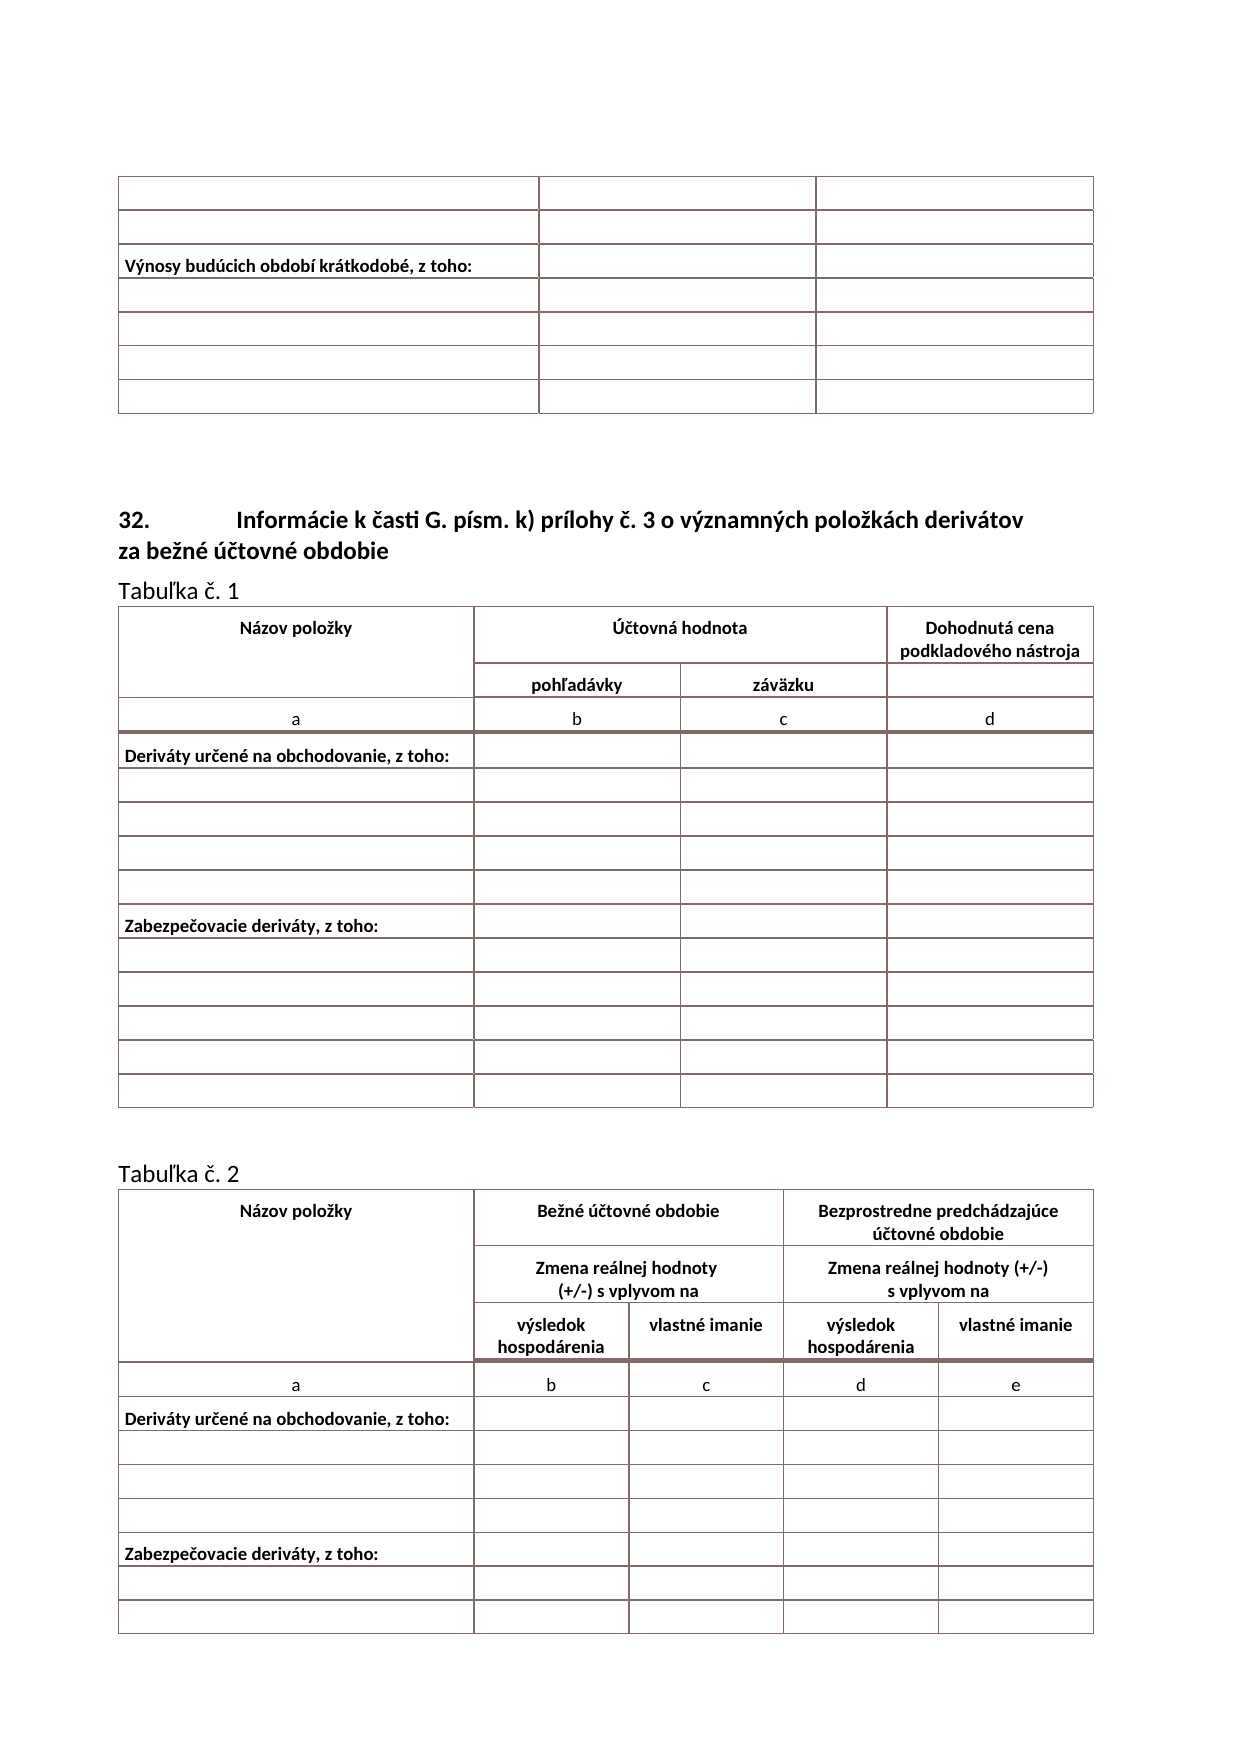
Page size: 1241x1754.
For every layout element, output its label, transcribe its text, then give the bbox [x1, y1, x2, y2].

table_cell [681, 973, 886, 1005]
table_cell [888, 769, 1093, 801]
table_cell Deriváty určené na obchodovanie, z toho: [119, 1397, 473, 1430]
table_cell [475, 973, 680, 1005]
table_cell Zmena reálnej hodnoty (+/-) s vplyvom na [475, 1246, 783, 1302]
table_cell [475, 1397, 628, 1430]
table_cell [681, 734, 886, 767]
table_cell [119, 1499, 473, 1532]
table_cell c [630, 1363, 783, 1396]
table_cell e [939, 1363, 1093, 1396]
table_cell [119, 1041, 473, 1073]
table_cell [475, 1567, 628, 1599]
table_cell [475, 1431, 628, 1464]
table_cell d [784, 1363, 938, 1396]
table_cell [475, 803, 680, 835]
table_cell [475, 1465, 628, 1498]
table_cell [681, 905, 886, 937]
table_cell [475, 769, 680, 801]
table_cell [939, 1397, 1093, 1430]
table_cell [630, 1499, 783, 1532]
table_cell [939, 1601, 1093, 1633]
table_cell [681, 1007, 886, 1039]
table_cell [475, 734, 680, 767]
table_cell b [475, 698, 680, 730]
table_cell [784, 1567, 938, 1599]
table_cell [119, 803, 473, 835]
table_cell b [475, 1363, 628, 1396]
table_cell vlastné imanie [939, 1303, 1093, 1358]
table_cell [119, 1567, 473, 1599]
table_header Dohodnutá cena podkladového nástroja [888, 607, 1093, 662]
table_header Účtovná hodnota [475, 607, 886, 662]
table_cell Výnosy budúcich období krátkodobé, z toho: [119, 245, 538, 277]
table_cell [475, 837, 680, 869]
table_cell [540, 346, 815, 379]
table_cell [119, 769, 473, 801]
table_cell [630, 1397, 783, 1430]
table_cell Deriváty určené na obchodovanie, z toho: [119, 734, 473, 767]
table_cell [540, 177, 815, 209]
table_cell [817, 313, 1093, 345]
table_cell [119, 279, 538, 311]
table_cell [475, 1499, 628, 1532]
table_cell [540, 211, 815, 243]
table_cell [119, 1075, 473, 1107]
table_cell [888, 871, 1093, 903]
table_cell [475, 1601, 628, 1633]
table_cell [119, 313, 538, 345]
text Tabuľka č. 2 [118, 1158, 1122, 1188]
table_cell [681, 939, 886, 971]
table_cell [817, 380, 1093, 413]
table_cell [630, 1567, 783, 1599]
table_cell d [888, 698, 1093, 730]
table_cell [888, 837, 1093, 869]
table_cell [817, 211, 1093, 243]
table_cell [540, 380, 815, 413]
table_cell [475, 1533, 628, 1565]
table_cell [475, 1041, 680, 1073]
table_cell [817, 346, 1093, 379]
table_cell c [681, 698, 886, 730]
table_cell výsledok hospodárenia [475, 1303, 628, 1358]
table_cell [888, 973, 1093, 1005]
table_cell [630, 1431, 783, 1464]
table_header Názov položky [119, 607, 473, 697]
table_cell [475, 1075, 680, 1107]
table_cell Zabezpečovacie deriváty, z toho: [119, 1533, 473, 1565]
table_cell [681, 769, 886, 801]
table_cell [475, 1007, 680, 1039]
table_cell [784, 1533, 938, 1565]
table_cell [119, 1431, 473, 1464]
table_header Názov položky [119, 1190, 473, 1361]
table_cell [119, 380, 538, 413]
table_cell [784, 1601, 938, 1633]
table_cell [888, 1007, 1093, 1039]
table_cell [681, 1041, 886, 1073]
table_cell [817, 245, 1093, 277]
table_cell [681, 803, 886, 835]
table_cell [119, 1601, 473, 1633]
text Tabuľka č. 1 [118, 575, 1122, 606]
table_cell Zmena reálnej hodnoty (+/-) s vplyvom na [784, 1246, 1093, 1302]
table_cell [119, 837, 473, 869]
table_cell [119, 211, 538, 243]
table_cell a [119, 1363, 473, 1396]
table_cell [817, 279, 1093, 311]
table_cell [681, 871, 886, 903]
table_cell [119, 1465, 473, 1498]
table_cell [119, 177, 538, 209]
table_cell [817, 177, 1093, 209]
text 32. Informácie k časti G. písm. k) prílohy č. 3 o významných položkách derivátov za bežné účtovné obdobie [118, 504, 1122, 565]
table_cell [630, 1601, 783, 1633]
table_cell vlastné imanie [630, 1303, 783, 1358]
table_cell [888, 1041, 1093, 1073]
table_cell [475, 871, 680, 903]
table_cell a [119, 698, 473, 730]
table_cell pohľadávky [475, 664, 680, 696]
table_cell [888, 803, 1093, 835]
table_cell [888, 1075, 1093, 1107]
table_cell [630, 1465, 783, 1498]
table_cell [475, 905, 680, 937]
table_header Bezprostredne predchádzajúce účtovné obdobie [784, 1190, 1093, 1245]
table_cell [119, 939, 473, 971]
table_cell [939, 1533, 1093, 1565]
table_cell [888, 939, 1093, 971]
table_cell [119, 1007, 473, 1039]
table_cell výsledok hospodárenia [784, 1303, 938, 1358]
table_cell [540, 279, 815, 311]
table_cell [475, 939, 680, 971]
table_cell [939, 1431, 1093, 1464]
table_cell [119, 973, 473, 1005]
table_header Bežné účtovné obdobie [475, 1190, 783, 1245]
table_cell [540, 313, 815, 345]
table_cell [681, 1075, 886, 1107]
table_cell [784, 1397, 938, 1430]
table_cell [630, 1533, 783, 1565]
table_cell [888, 664, 1093, 696]
table_cell [784, 1499, 938, 1532]
table_cell [681, 837, 886, 869]
table_cell [939, 1465, 1093, 1498]
table_cell [888, 734, 1093, 767]
table_cell [119, 346, 538, 379]
table_cell [888, 905, 1093, 937]
table_cell Zabezpečovacie deriváty, z toho: [119, 905, 473, 937]
table_cell [939, 1567, 1093, 1599]
table_cell [784, 1465, 938, 1498]
table_cell [119, 871, 473, 903]
table_cell [784, 1431, 938, 1464]
table_cell [540, 245, 815, 277]
table_cell [939, 1499, 1093, 1532]
table_cell záväzku [681, 664, 886, 696]
